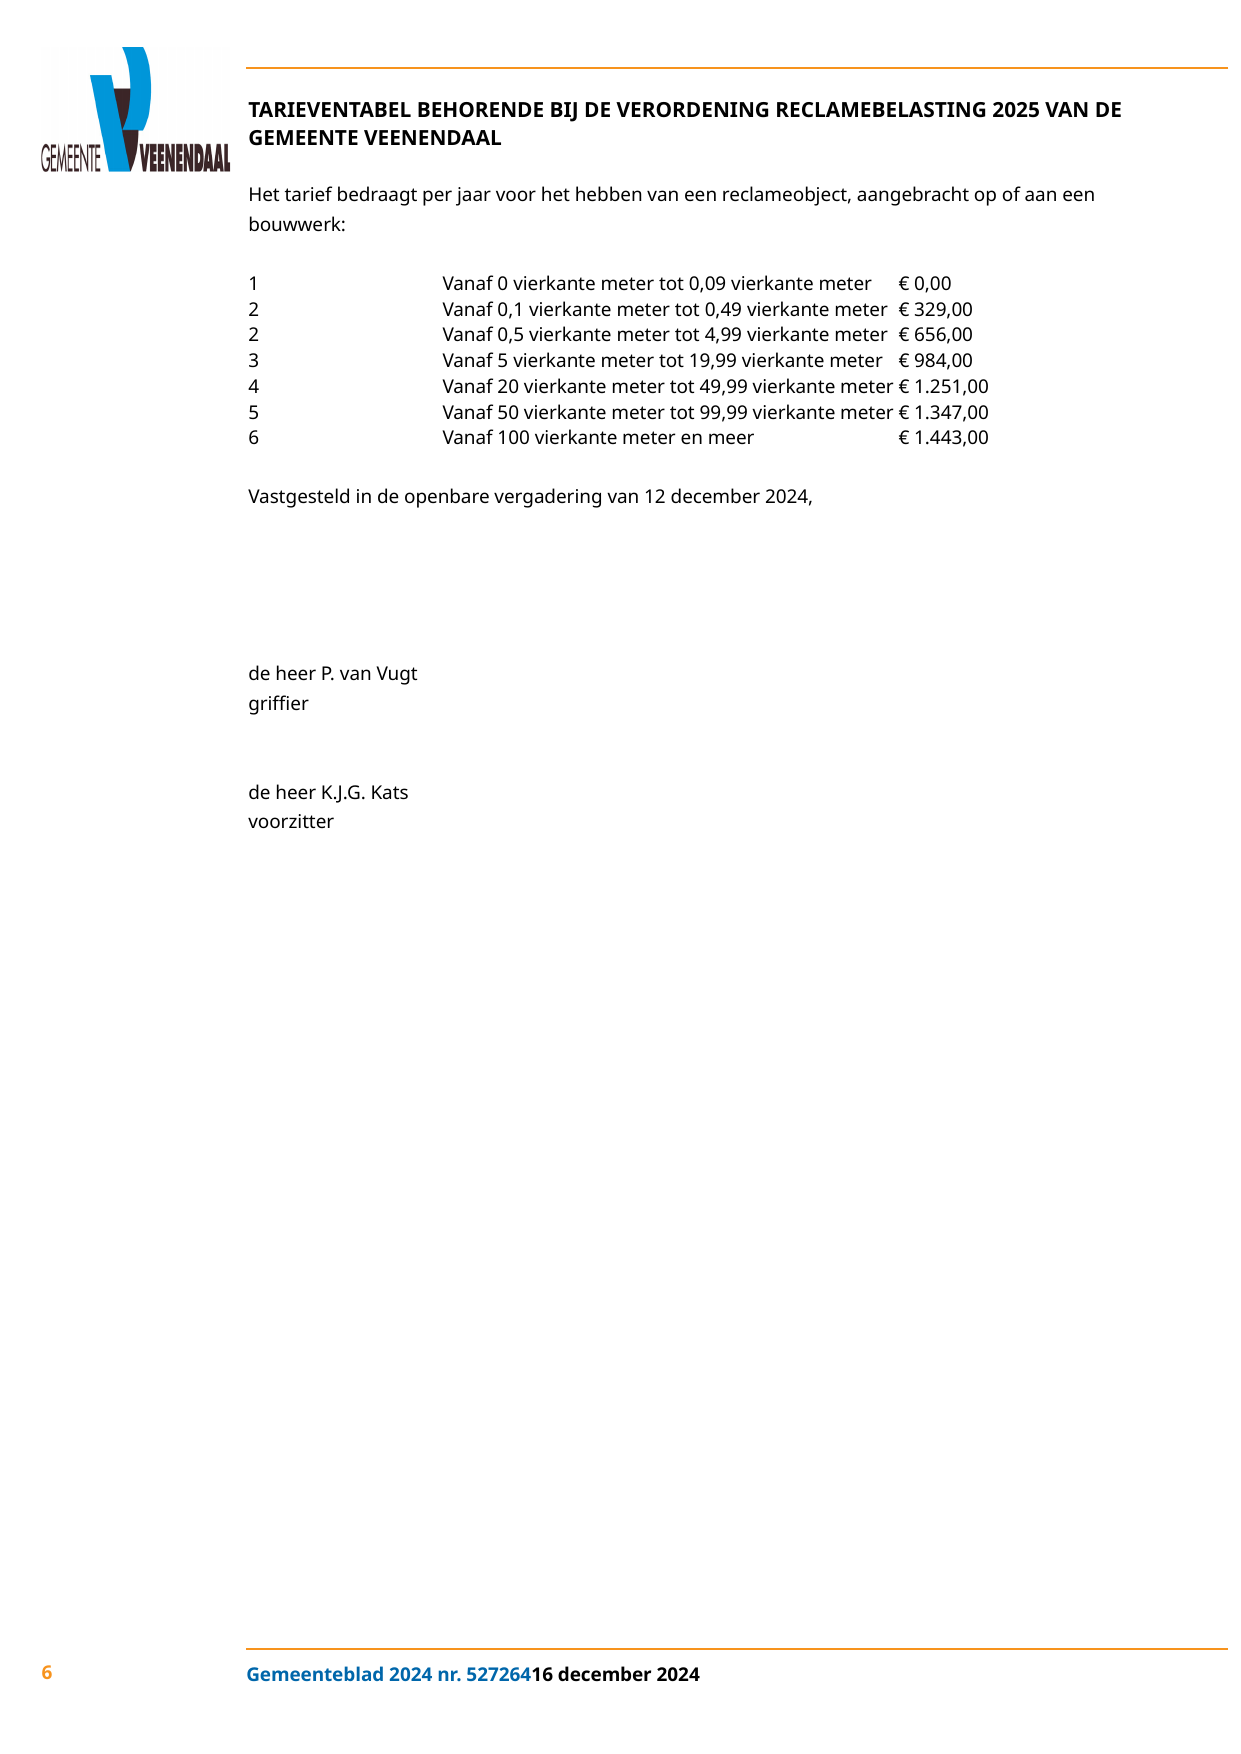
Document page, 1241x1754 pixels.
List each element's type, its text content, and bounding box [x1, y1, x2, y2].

table_cell 5 [248, 399, 442, 424]
text de heer P. van Vugt [248, 661, 1152, 686]
table_header 1 [248, 270, 442, 296]
table_cell € 1.251,00 [898, 373, 1152, 399]
text TARIEVENTABEL BEHORENDE BIJ DE VERORDENING RECLAMEBELASTING 2025 VAN DE GEMEENTE VEENENDAAL [248, 95, 1152, 152]
table_cell Vanaf 20 vierkante meter tot 49,99 vierkante meter [442, 373, 898, 399]
table_cell Vanaf 50 vierkante meter tot 99,99 vierkante meter [442, 399, 898, 424]
table_cell € 984,00 [898, 348, 1152, 373]
table_cell Vanaf 0,1 vierkante meter tot 0,49 vierkante meter [442, 296, 898, 322]
table_cell 2 [248, 322, 442, 347]
table_cell Vanaf 0,5 vierkante meter tot 4,99 vierkante meter [442, 322, 898, 347]
table_cell € 329,00 [898, 296, 1152, 322]
text de heer K.J.G. Kats [248, 779, 1152, 805]
table_header Vanaf 0 vierkante meter tot 0,09 vierkante meter [442, 270, 898, 296]
table_cell 2 [248, 296, 442, 322]
table_header € 0,00 [898, 270, 1152, 296]
table_cell € 1.347,00 [898, 399, 1152, 424]
picture [123, 47, 231, 172]
table_cell Vanaf 5 vierkante meter tot 19,99 vierkante meter [442, 348, 898, 373]
text voorzitter [248, 808, 1152, 834]
table_cell € 1.443,00 [898, 425, 1152, 450]
table_cell Vanaf 100 vierkante meter en meer [442, 425, 898, 450]
picture [41, 47, 130, 172]
text Het tarief bedraagt per jaar voor het hebben van een reclameobject, aangebracht op of aan een bouwwerk: [248, 181, 1152, 237]
table_cell 4 [248, 373, 442, 399]
text Vastgesteld in de openbare vergadering van 12 december 2024, [248, 483, 1152, 509]
text griffier [248, 690, 1152, 716]
table_cell 3 [248, 348, 442, 373]
table_cell 6 [248, 425, 442, 450]
table_cell € 656,00 [898, 322, 1152, 347]
